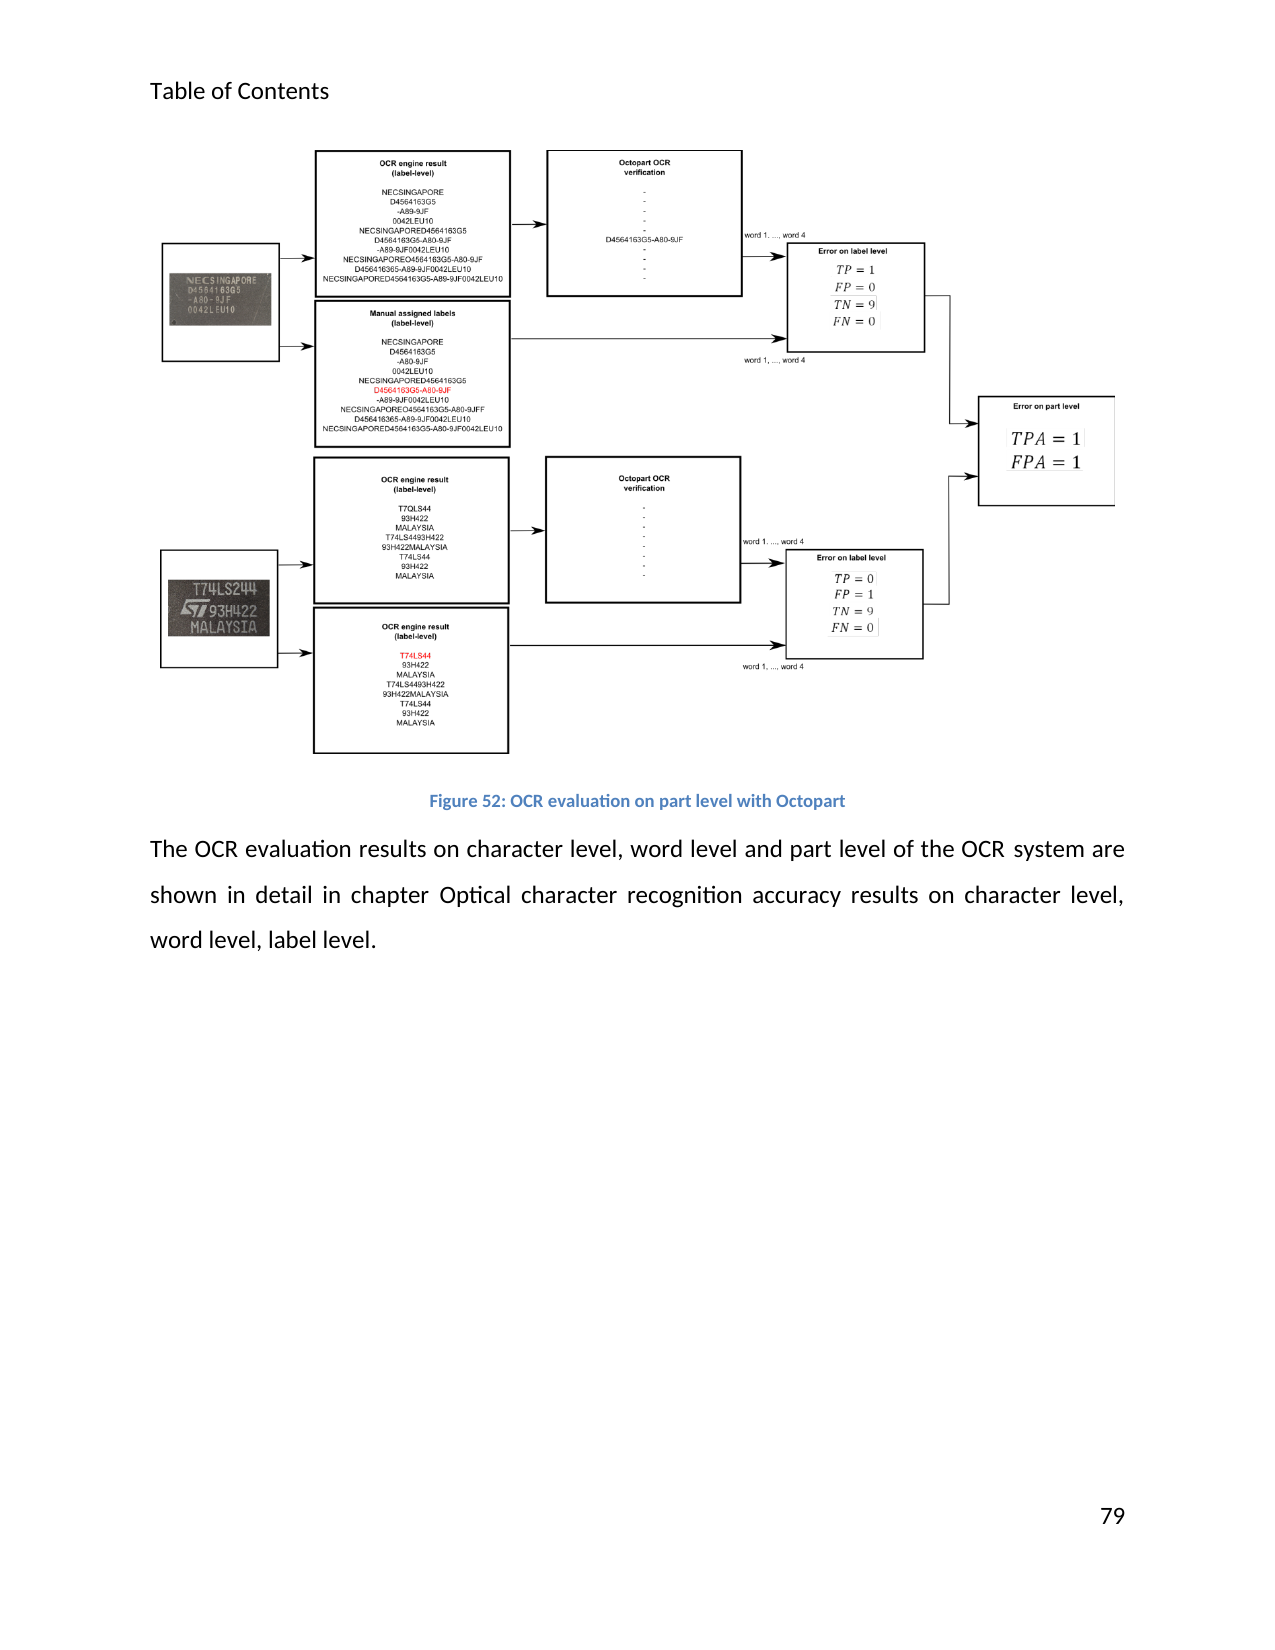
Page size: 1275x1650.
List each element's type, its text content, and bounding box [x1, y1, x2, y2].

text Figure 52: OCR evaluation on part level with Octopart [150, 789, 1125, 812]
text The OCR evaluation results on character level, word level and part level of the OCR system are shown in detail in chapter 5.6.2. [150, 833, 1125, 955]
